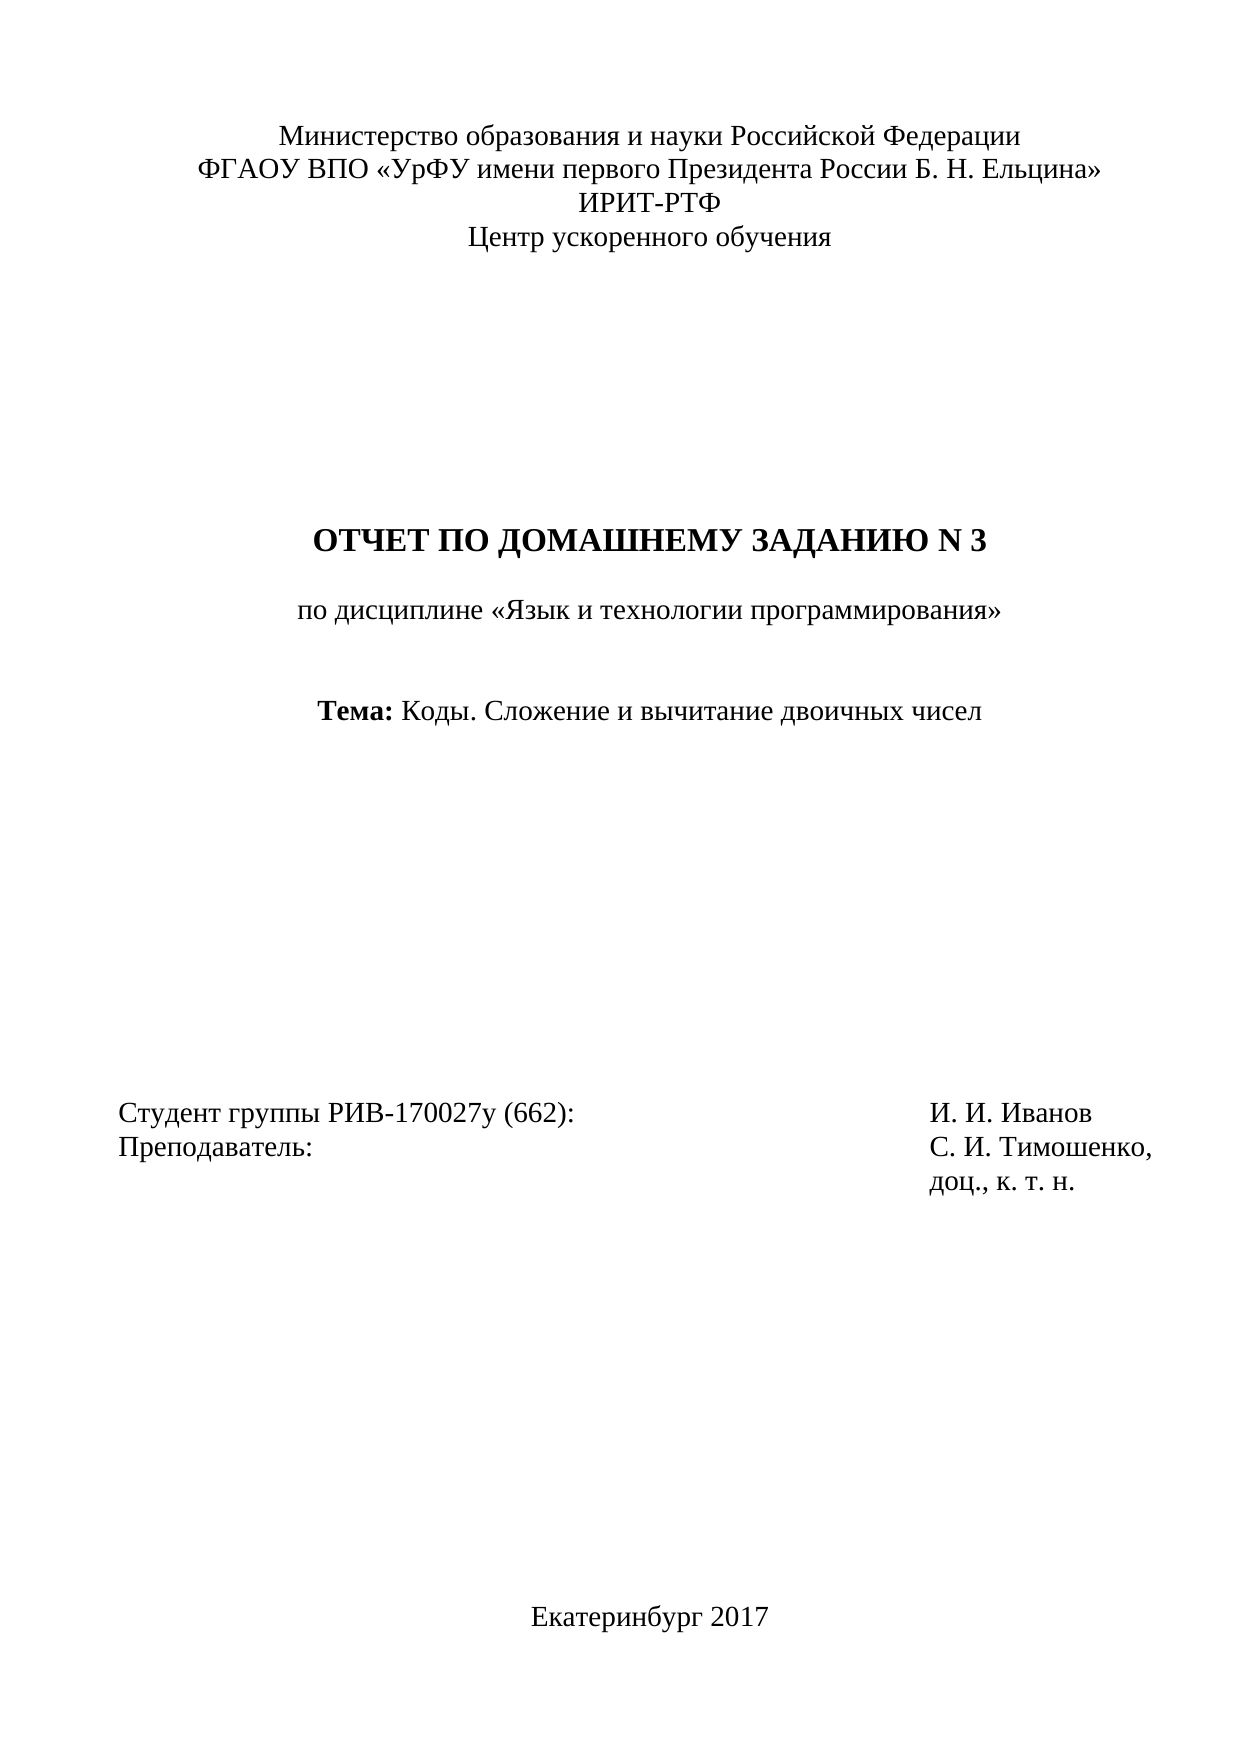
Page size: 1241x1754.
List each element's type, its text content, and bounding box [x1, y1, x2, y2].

text Тема: Коды. Сложение и вычитание двоичных чисел [118, 693, 1181, 727]
text ОТЧЕТ ПО ДОМАШНЕМУ ЗАДАНИЮ N 3 [118, 521, 1181, 559]
text Екатеринбург 2017 [118, 1599, 1181, 1632]
text ФГАОУ ВПО «УрФУ имени первого Президента России Б. Н. Ельцина» [118, 152, 1181, 185]
text Преподаватель: С. И. Тимошенко, [118, 1129, 1181, 1163]
text доц., к. т. н. [118, 1163, 1181, 1196]
text Министерство образования и науки Российской Федерации [118, 118, 1181, 152]
text Студент группы РИВ-170027у (662): И. И. Иванов [118, 1096, 1181, 1129]
text по дисциплине «Язык и технологии программирования» [118, 592, 1181, 626]
text Центр ускоренного обучения [118, 219, 1181, 252]
text ИРИТ-РТФ [118, 185, 1181, 219]
